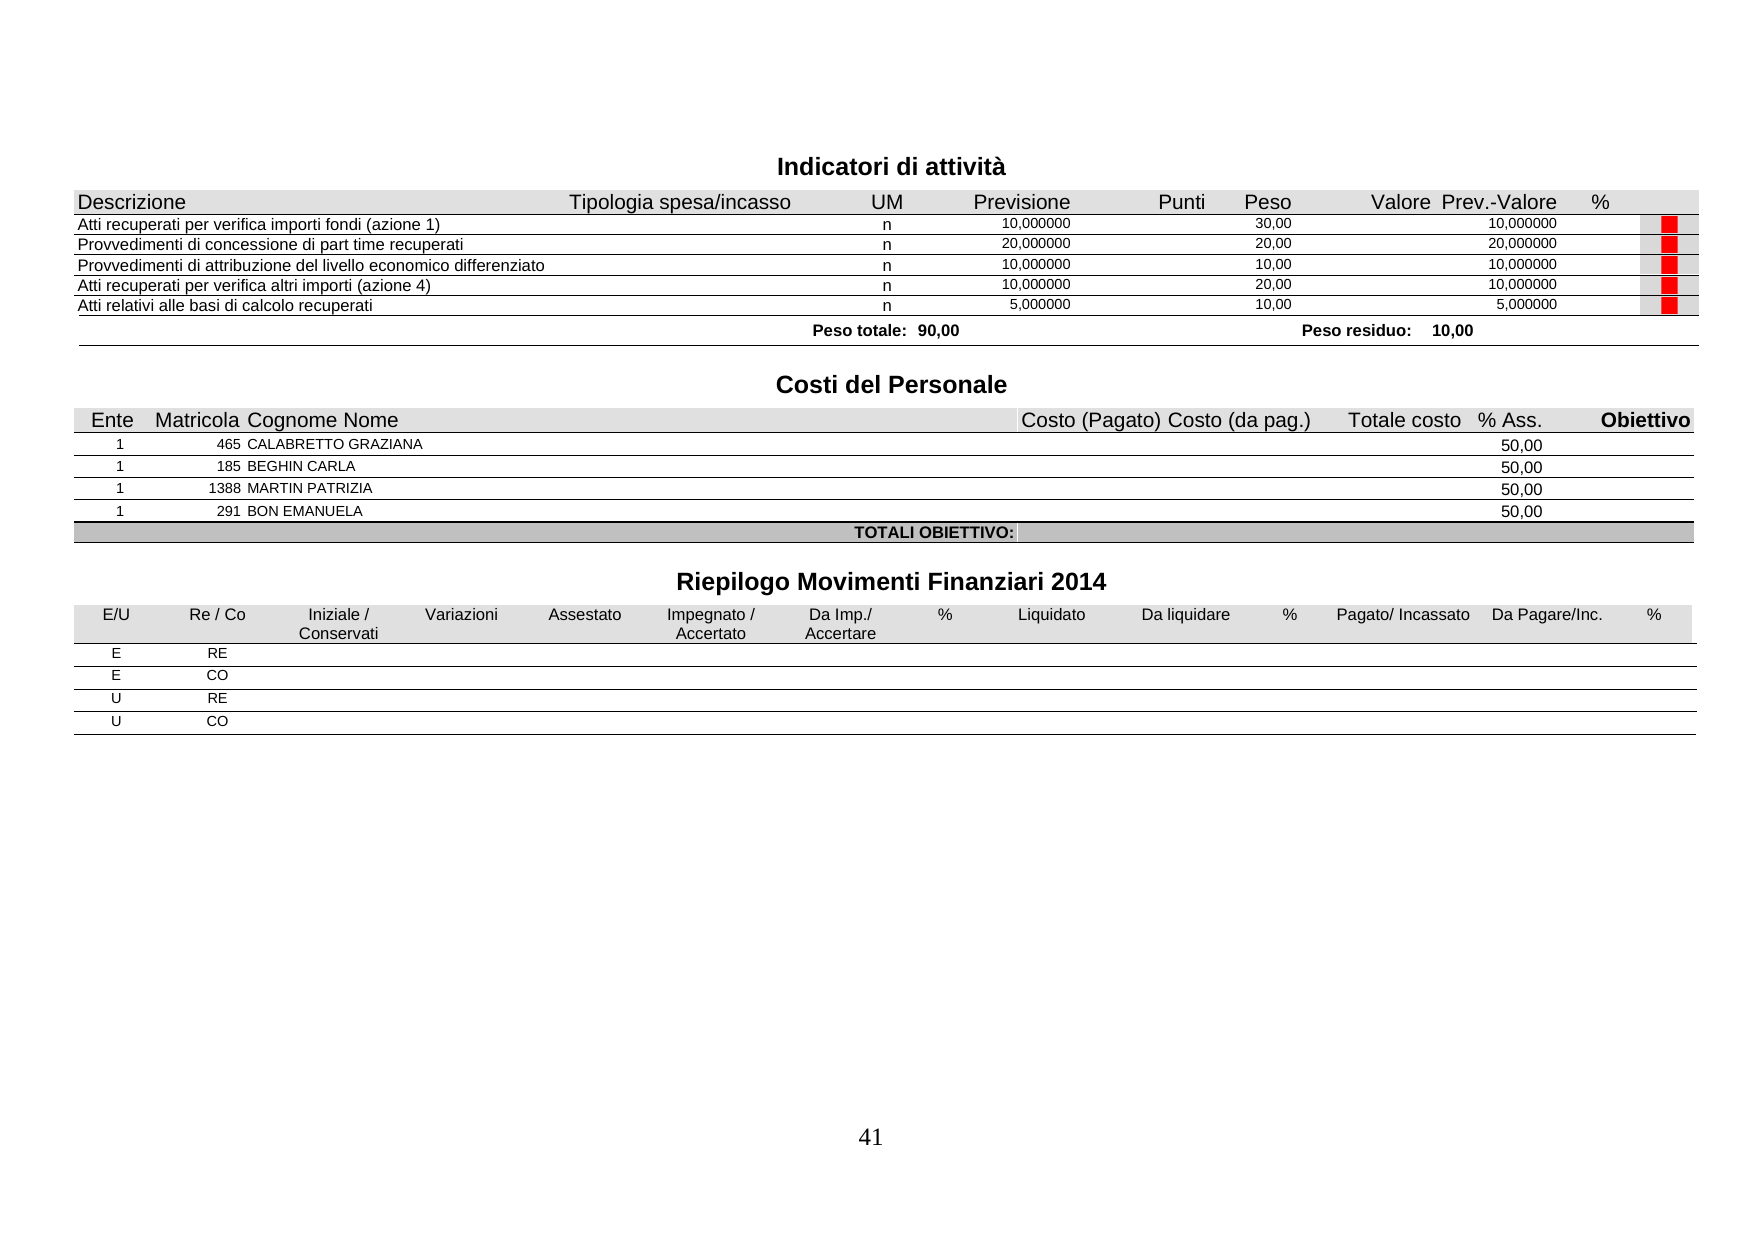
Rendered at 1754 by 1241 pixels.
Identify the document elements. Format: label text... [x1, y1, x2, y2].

table_cell [1295, 296, 1434, 315]
table_header Pagato/ Incassato [1328, 605, 1478, 643]
table_cell Peso totale: [79, 316, 910, 345]
table_cell 10,00 [1214, 255, 1295, 274]
table_cell 30,00 [1214, 215, 1295, 234]
table_header [402, 712, 524, 729]
table_header Da Imp./ Accertare [774, 605, 907, 643]
table_cell [1314, 433, 1464, 454]
table_cell 20,000000 [1434, 235, 1560, 254]
table_cell 10,00 [1214, 296, 1295, 315]
table_cell [1328, 644, 1478, 661]
table_header [774, 712, 908, 729]
table_header [1330, 712, 1481, 729]
table_cell [1018, 433, 1164, 454]
table_cell [1546, 500, 1694, 521]
table_cell 465 [150, 433, 244, 454]
table_header [524, 690, 646, 706]
table_cell [1164, 456, 1314, 477]
table_cell 50,00 [1464, 433, 1546, 454]
table_header U [74, 712, 158, 729]
table_cell n [842, 215, 932, 234]
table_cell 1 [74, 478, 150, 499]
table_cell [1546, 478, 1694, 499]
table_cell 10,000000 [1434, 255, 1560, 274]
table_cell CALABRETTO GRAZIANA [244, 433, 1017, 454]
table_cell [1314, 500, 1464, 521]
table_cell Atti recuperati per verifica importi fondi (azione 1) [74, 215, 566, 234]
table_cell [1314, 456, 1464, 477]
table_header [277, 690, 402, 706]
table_cell [1546, 523, 1694, 542]
table_header [277, 712, 402, 729]
table_header [1481, 667, 1621, 684]
table_cell [522, 644, 643, 661]
table_cell [1164, 478, 1314, 499]
table_header [1621, 690, 1697, 706]
table_header [524, 712, 646, 729]
table_header Re / Co [158, 605, 276, 643]
table_header [1330, 667, 1481, 684]
table_cell [1074, 255, 1214, 274]
table_header [1122, 667, 1253, 684]
table_header Da liquidare [1121, 605, 1251, 643]
table_cell n [842, 255, 932, 274]
table_cell 10,000000 [932, 276, 1074, 295]
table_cell 90,00 [910, 316, 1134, 345]
table_header % [907, 605, 983, 643]
table_cell [1164, 523, 1314, 542]
table_header Ente [74, 408, 150, 432]
table_cell [1018, 478, 1164, 499]
table_cell [566, 215, 842, 234]
table_header [1621, 712, 1697, 729]
table_header Impegnato / Accertato [648, 605, 774, 643]
table_cell [1314, 523, 1464, 542]
table_cell 20,00 [1214, 276, 1295, 295]
text Riepilogo Movimenti Finanziari 2014 [71, 567, 1712, 595]
table_header Da Pagare/Inc. [1478, 605, 1616, 643]
table_cell [983, 644, 1121, 661]
table_cell [74, 315, 79, 345]
table_cell TOTALI OBIETTIVO: [74, 523, 1017, 542]
table_header Totale costo [1314, 408, 1464, 432]
table_header Valore [1295, 190, 1434, 214]
table_header U [74, 690, 158, 706]
table_header [277, 667, 402, 684]
table_cell [1164, 433, 1314, 454]
table_cell n [842, 235, 932, 254]
table_cell [1640, 296, 1699, 315]
table_header [1253, 667, 1330, 684]
table_cell [1640, 215, 1699, 234]
table_cell [1560, 235, 1640, 254]
table_header Costo (da pag.) [1164, 408, 1314, 432]
table_cell [276, 644, 401, 661]
table_header % Ass. [1464, 408, 1546, 432]
table_cell [1478, 644, 1616, 661]
table_cell 1 [74, 456, 150, 477]
table_header [1481, 712, 1621, 729]
table_cell 1388 [150, 478, 244, 499]
table_cell [1018, 500, 1164, 521]
table_cell 291 [150, 500, 244, 521]
table_cell [1164, 500, 1314, 521]
table_cell [1074, 235, 1214, 254]
table_header [983, 690, 1122, 706]
table_cell [1295, 255, 1434, 274]
table_header [908, 712, 983, 729]
table_header [983, 667, 1122, 684]
table_cell [1295, 215, 1434, 234]
table_header [1253, 712, 1330, 729]
table_cell Atti relativi alle basi di calcolo recuperati [74, 296, 566, 315]
table_cell 5,000000 [1434, 296, 1560, 315]
table_cell [1560, 296, 1640, 315]
table_header [1122, 712, 1253, 729]
table_header [74, 735, 1696, 739]
table_cell Provvedimenti di attribuzione del livello economico differenziato [74, 255, 566, 274]
table_header [1692, 605, 1697, 643]
table_cell 20,00 [1214, 235, 1295, 254]
table_cell RE [158, 644, 276, 661]
table_header Previsione [932, 190, 1074, 214]
table_header Variazioni [401, 605, 522, 643]
table_header Punti [1074, 190, 1214, 214]
table_header CO [158, 712, 277, 729]
table_header [1640, 190, 1699, 214]
table_header Cognome Nome [244, 408, 1017, 432]
table_header Obiettivo [1546, 408, 1694, 432]
table_header % [1616, 605, 1692, 643]
table_cell [1616, 644, 1697, 661]
table_cell [566, 235, 842, 254]
table_cell [643, 644, 774, 661]
table_cell [1560, 276, 1640, 295]
table_header Tipologia spesa/incasso [566, 190, 842, 214]
table_header [646, 690, 774, 706]
table_cell 10,00 [1415, 316, 1699, 345]
table_cell [566, 255, 842, 274]
table_header CO [158, 667, 277, 684]
table_cell [1546, 456, 1694, 477]
table_header [524, 667, 646, 684]
table_cell [1251, 644, 1328, 661]
table_cell 10,000000 [932, 255, 1074, 274]
table_header Liquidato [983, 605, 1121, 643]
table_cell [1018, 523, 1164, 542]
table_header [1481, 690, 1621, 706]
table_cell [1295, 235, 1434, 254]
table_header [774, 667, 908, 684]
table_cell [774, 644, 907, 661]
table_header [402, 690, 524, 706]
table_cell 1 [74, 500, 150, 521]
table_cell 5,000000 [932, 296, 1074, 315]
table_header UM [842, 190, 932, 214]
table_cell 10,000000 [1434, 215, 1560, 234]
table_cell 20,000000 [932, 235, 1074, 254]
text Costi del Personale [71, 370, 1712, 398]
table_cell [1018, 456, 1164, 477]
table_cell 50,00 [1464, 456, 1546, 477]
table_cell 50,00 [1464, 478, 1546, 499]
table_cell 10,000000 [1434, 276, 1560, 295]
table_cell [401, 644, 522, 661]
table_header [1621, 667, 1697, 684]
table_header Costo (Pagato) [1018, 408, 1164, 432]
table_header Peso [1214, 190, 1295, 214]
table_header [402, 667, 524, 684]
table_header Prev.-Valore [1434, 190, 1560, 214]
table_cell [1295, 276, 1434, 295]
table_cell 50,00 [1464, 500, 1546, 521]
table_header % [1251, 605, 1328, 643]
text Indicatori di attività [71, 152, 1712, 180]
table_cell BEGHIN CARLA [244, 456, 1017, 477]
table_header [908, 667, 983, 684]
table_header [1122, 690, 1253, 706]
table_cell [1121, 644, 1251, 661]
table_header [1330, 690, 1481, 706]
table_header RE [158, 690, 277, 706]
table_header Descrizione [74, 190, 566, 214]
table_header [983, 712, 1122, 729]
table_header [646, 712, 774, 729]
table_cell BON EMANUELA [244, 500, 1017, 521]
table_cell [1464, 523, 1546, 542]
table_cell 1 [74, 433, 150, 454]
table_cell [1560, 255, 1640, 274]
table_header E [74, 667, 158, 684]
table_cell n [842, 296, 932, 315]
table_header E/U [74, 605, 158, 643]
table_cell [566, 296, 842, 315]
table_header % [1560, 190, 1640, 214]
table_cell E [74, 644, 158, 661]
table_header [1253, 690, 1330, 706]
table_cell [1314, 478, 1464, 499]
table_header [774, 690, 908, 706]
table_cell [566, 276, 842, 295]
table_cell 10,000000 [932, 215, 1074, 234]
table_header [908, 690, 983, 706]
table_cell [1560, 215, 1640, 234]
table_cell [1074, 296, 1214, 315]
table_cell [1640, 255, 1699, 274]
table_cell Provvedimenti di concessione di part time recuperati [74, 235, 566, 254]
table_cell 185 [150, 456, 244, 477]
table_cell Atti recuperati per verifica altri importi (azione 4) [74, 276, 566, 295]
table_cell Peso residuo: [1134, 316, 1415, 345]
table_header Assestato [522, 605, 648, 643]
table_cell [1640, 235, 1699, 254]
table_cell [1640, 276, 1699, 295]
table_cell n [842, 276, 932, 295]
table_header [646, 667, 774, 684]
table_cell [1546, 433, 1694, 454]
table_header Matricola [150, 408, 244, 432]
table_header Iniziale / Conservati [276, 605, 401, 643]
table_cell [907, 644, 983, 661]
table_cell [1074, 215, 1214, 234]
table_cell MARTIN PATRIZIA [244, 478, 1017, 499]
table_cell [1074, 276, 1214, 295]
